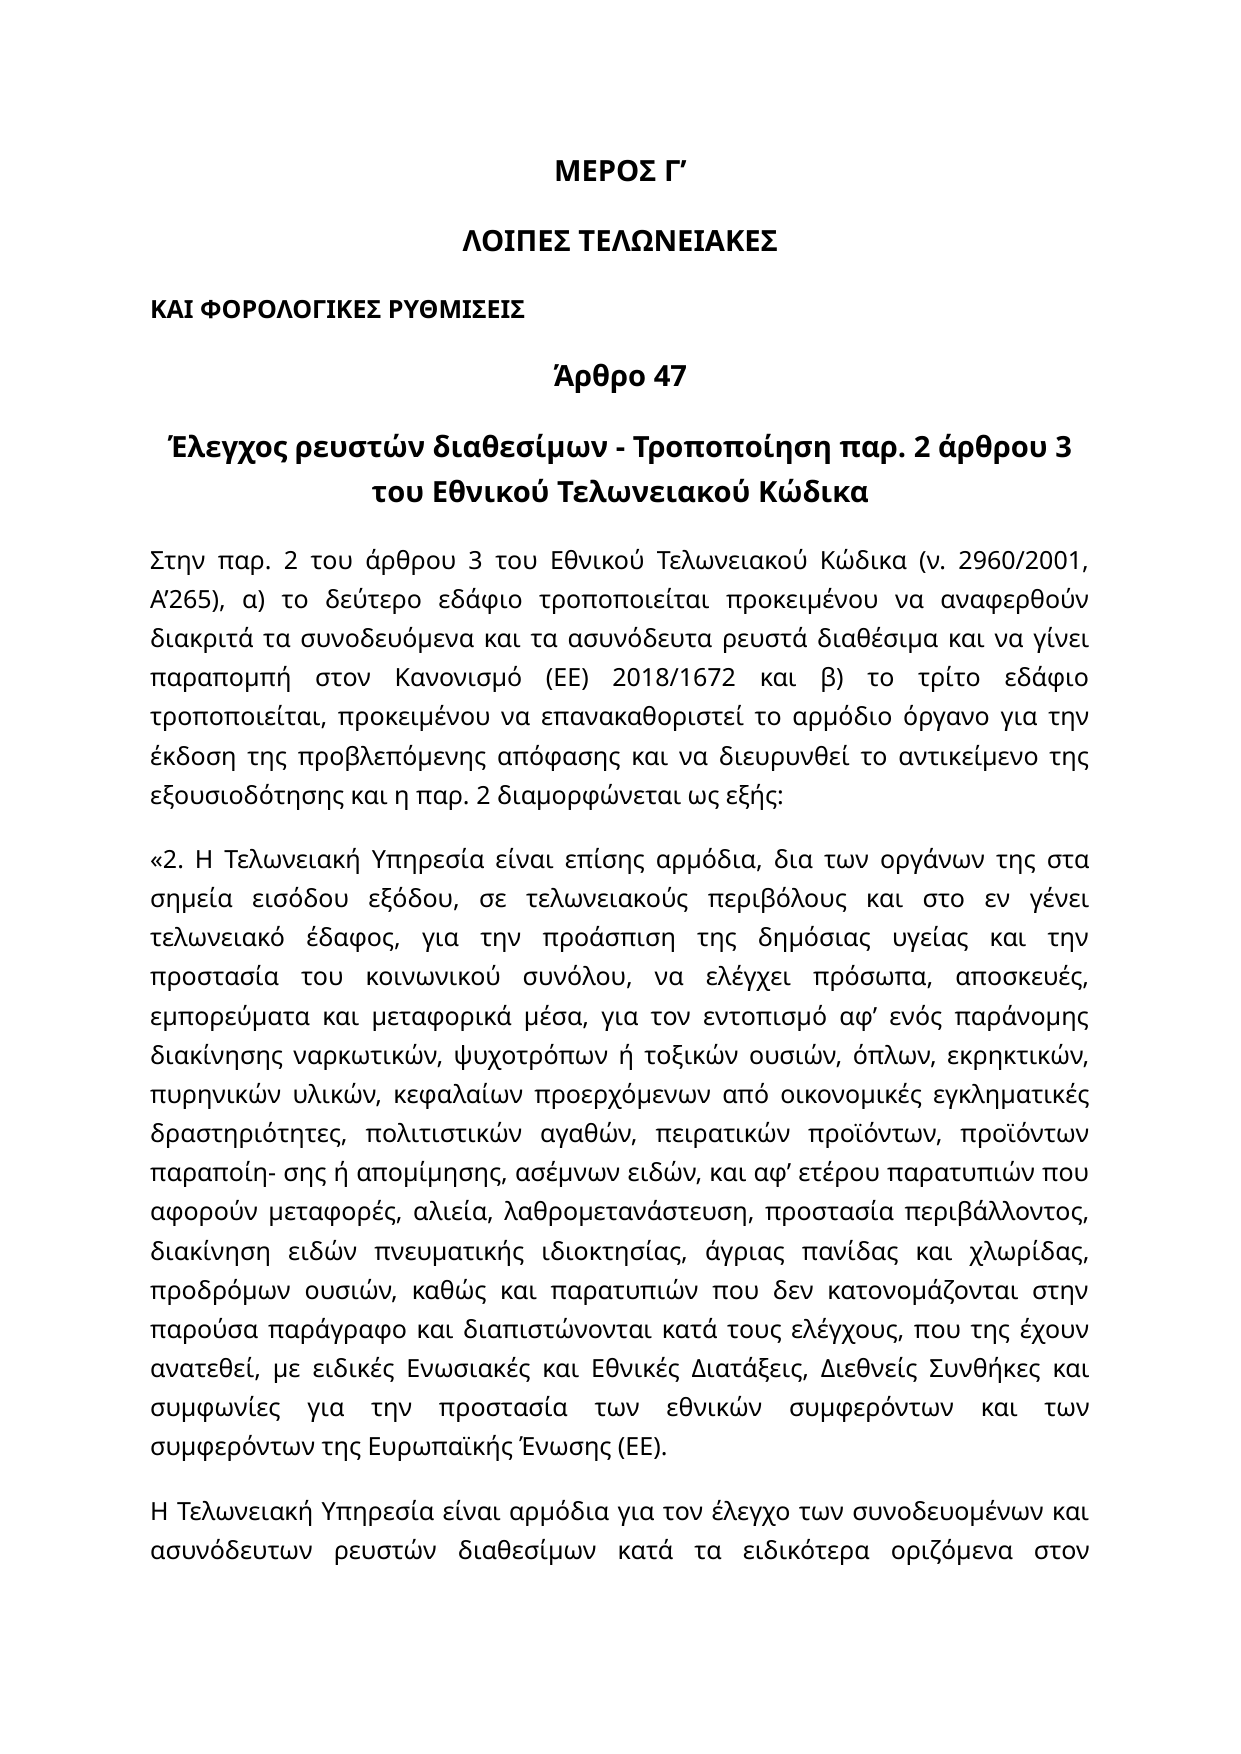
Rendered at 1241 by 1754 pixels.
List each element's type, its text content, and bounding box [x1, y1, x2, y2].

subtitle ΛΟΙΠΕΣ ΤΕΛΩΝΕΙΑΚΕΣ [150, 221, 1090, 260]
text ΚΑΙ ΦΟΡΟΛΟΓΙΚΕΣ ΡΥΘΜΙΣΕΙΣ [150, 291, 1090, 325]
subtitle Έλεγχος ρευστών διαθεσίμων - Τροποποίηση παρ. 2 άρθρου 3 του Εθνικού Τελωνειακού Κώδικα [150, 426, 1090, 511]
text Η Τελωνειακή Υπηρεσία είναι αρμόδια για τον έλεγχο των συνοδευομένων και ασυνόδευτων ρευστών διαθεσίμων κατά τα ειδικότερα οριζόμενα στον [150, 1493, 1090, 1566]
subtitle Άρθρο 47 [150, 355, 1090, 395]
subtitle ΜΕΡΟΣ Γ’ [150, 150, 1090, 190]
text «2. Η Τελωνειακή Υπηρεσία είναι επίσης αρμόδια, δια των οργάνων της στα σημεία εισόδου εξόδου, σε τελωνειακούς περιβόλους και στο εν γένει τελωνειακό έδαφος, για την προάσπιση της δημόσιας υγείας και την προστασία του κοινωνικού συνόλου, να ελέγχει πρόσωπα, αποσκευές, εμπορεύματα και μεταφορικά μέσα, για τον εντοπισμό αφ’ ενός παράνομης διακίνησης ναρκωτικών, ψυχοτρόπων ή τοξικών ουσιών, όπλων, εκρηκτικών, πυρηνικών υλικών, κεφαλαίων προερχόμενων από οικονομικές εγκληματικές δραστηριότητες, πολιτιστικών αγαθών, πειρατικών προϊόντων, προϊόντων παραποίη- σης ή απομίμησης, ασέμνων ειδών, και αφ’ ετέρου παρατυπιών που αφορούν μεταφορές, αλιεία, λαθρομετανάστευση, προστασία περιβάλλοντος, διακίνηση ειδών πνευματικής ιδιοκτησίας, άγριας πανίδας και χλωρίδας, προδρόμων ουσιών, καθώς και παρατυπιών που δεν κατoνομάζονται στην παρούσα παράγραφο και διαπιστώνονται κατά τους ελέγχους, που της έχουν ανατεθεί, με ειδικές Ενωσιακές και Εθνικές Διατάξεις, Διεθνείς Συνθήκες και συμφωνίες για την προστασία των εθνικών συμφερόντων και των συμφερόντων της Ευρωπαϊκής Ένωσης (ΕΕ). [150, 841, 1090, 1463]
text Στην παρ. 2 του άρθρου 3 του Εθνικού Τελωνειακού Κώδικα (ν. 2960/2001, Α’265), α) το δεύτερο εδάφιο τροποποιείται προκειμένου να αναφερθούν διακριτά τα συνοδευόμενα και τα ασυνόδευτα ρευστά διαθέσιμα και να γίνει παραπομπή στον Κανονισμό (ΕΕ) 2018/1672 και β) το τρίτο εδάφιο τροποποιείται, προκειμένου να επανακαθοριστεί το αρμόδιο όργανο για την έκδοση της προβλεπόμενης απόφασης και να διευρυνθεί το αντικείμενο της εξουσιοδότησης και η παρ. 2 διαμορφώνεται ως εξής: [150, 542, 1090, 811]
